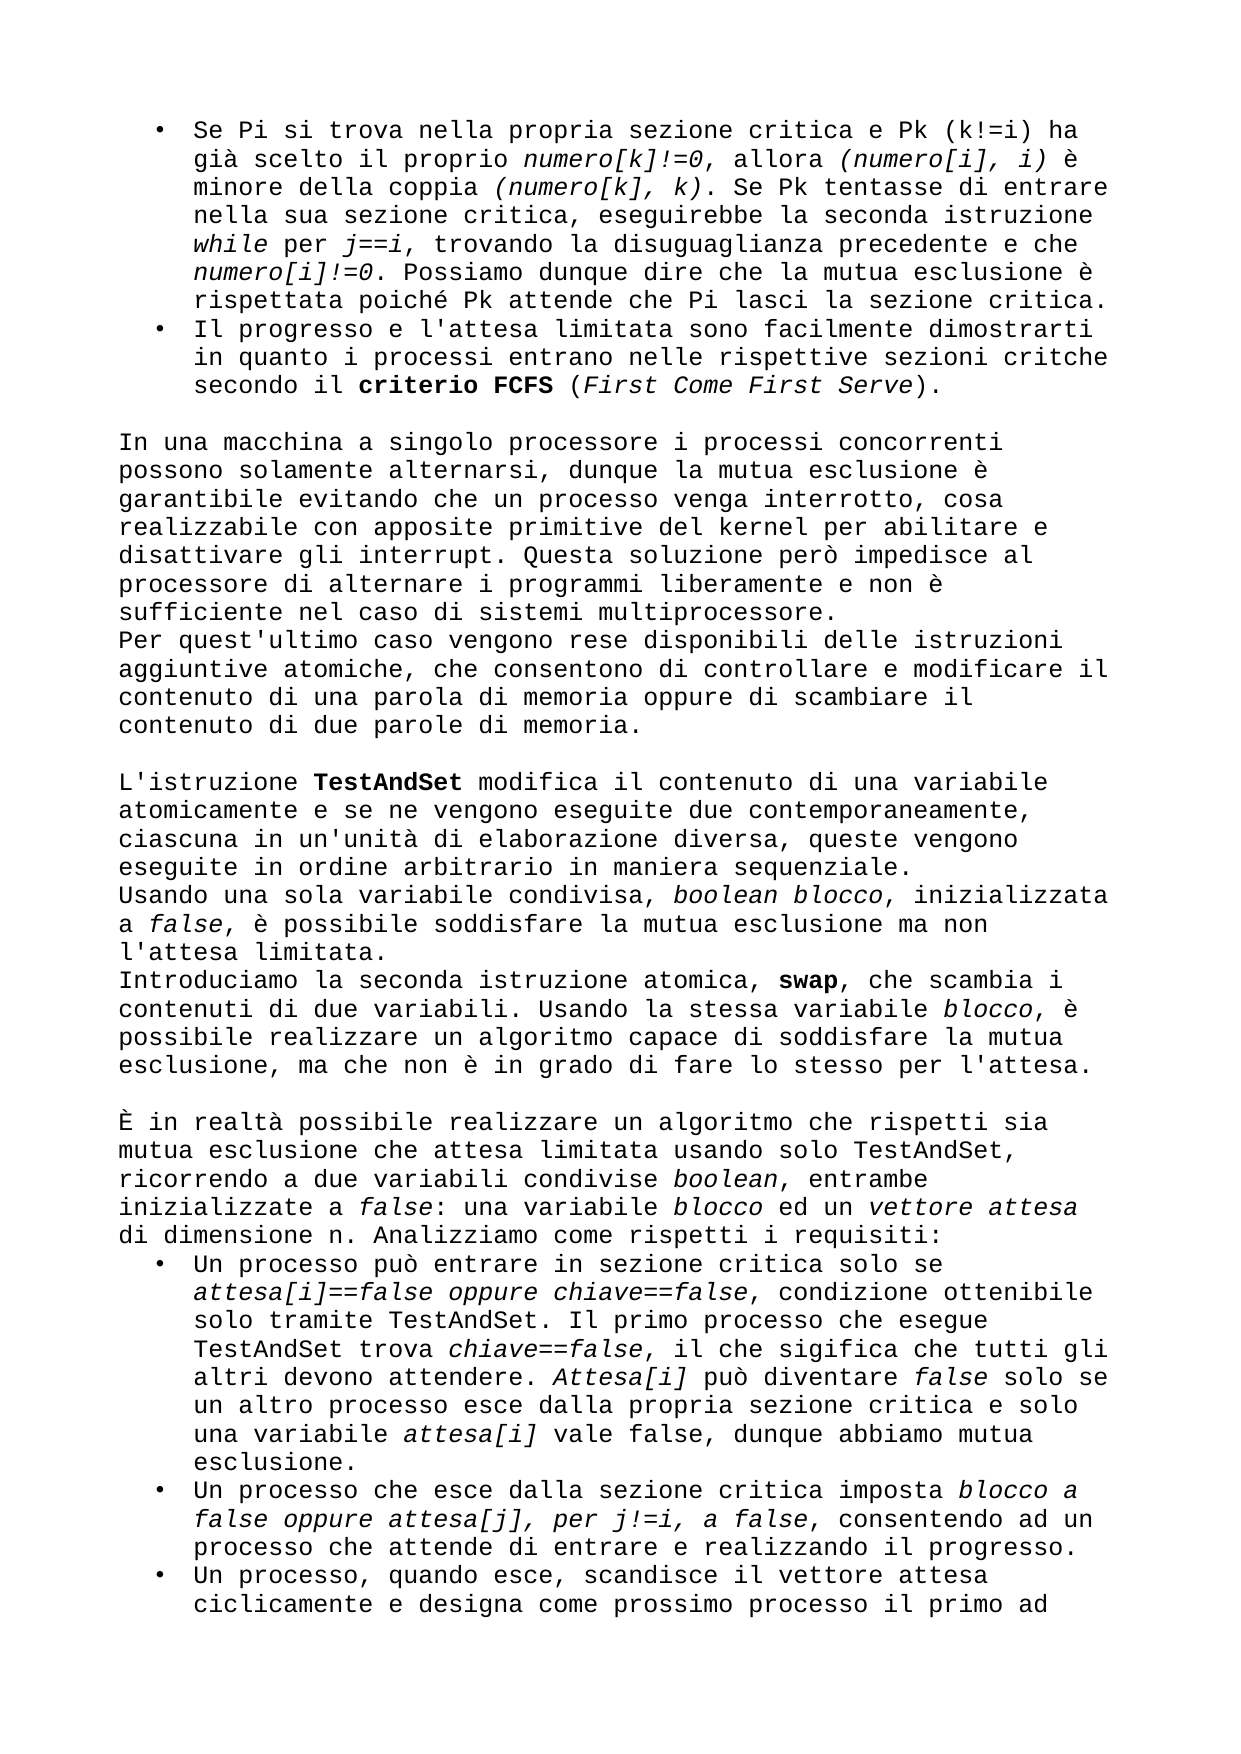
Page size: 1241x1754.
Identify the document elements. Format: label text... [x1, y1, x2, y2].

text Usando una sola variabile condivisa, boolean blocco, inizializzata a false, è possibile soddisfare la mutua esclusione ma non l'attesa limitata. [118, 883, 1122, 968]
text L'istruzione TestAndSet modifica il contenuto di una variabile atomicamente e se ne vengono eseguite due contemporaneamente, ciascuna in un'unità di elaborazione diversa, queste vengono eseguite in ordine arbitrario in maniera sequenziale. [118, 770, 1122, 883]
text Introduciamo la seconda istruzione atomica, swap, che scambia i contenuti di due variabili. Usando la stessa variabile blocco, è possibile realizzare un algoritmo capace di soddisfare la mutua esclusione, ma che non è in grado di fare lo stesso per l'attesa. [118, 968, 1122, 1081]
list Un processo che esce dalla sezione critica imposta blocco a false oppure attesa[j], per j!=i, a false, consentendo ad un processo che attende di entrare e realizzando il progresso. [156, 1478, 1122, 1563]
text In una macchina a singolo processore i processi concorrenti possono solamente alternarsi, dunque la mutua esclusione è garantibile evitando che un processo venga interrotto, cosa realizzabile con apposite primitive del kernel per abilitare e disattivare gli interrupt. Questa soluzione però impedisce al processore di alternare i programmi liberamente e non è sufficiente nel caso di sistemi multiprocessore. [118, 430, 1122, 628]
list Il progresso e l'attesa limitata sono facilmente dimostrarti in quanto i processi entrano nelle rispettive sezioni critche secondo il criterio FCFS (First Come First Serve). [156, 316, 1122, 401]
text È in realtà possibile realizzare un algoritmo che rispetti sia mutua esclusione che attesa limitata usando solo TestAndSet, ricorrendo a due variabili condivise boolean, entrambe inizializzate a false: una variabile blocco ed un vettore attesa di dimensione n. Analizziamo come rispetti i requisiti: [118, 1110, 1122, 1251]
list Se Pi si trova nella propria sezione critica e Pk (k!=i) ha già scelto il proprio numero[k]!=0, allora (numero[i], i) è minore della coppia (numero[k], k). Se Pk tentasse di entrare nella sua sezione critica, eseguirebbe la seconda istruzione while per j==i, trovando la disuguaglianza precedente e che numero[i]!=0. Possiamo dunque dire che la mutua esclusione è rispettata poiché Pk attende che Pi lasci la sezione critica. [156, 118, 1122, 316]
list Un processo, quando esce, scandisce il vettore attesa ciclicamente e designa come prossimo processo il primo ad [156, 1563, 1122, 1620]
list Un processo può entrare in sezione critica solo se attesa[i]==false oppure chiave==false, condizione ottenibile solo tramite TestAndSet. Il primo processo che esegue TestAndSet trova chiave==false, il che sigifica che tutti gli altri devono attendere. Attesa[i] può diventare false solo se un altro processo esce dalla propria sezione critica e solo una variabile attesa[i] vale false, dunque abbiamo mutua esclusione. [156, 1251, 1122, 1478]
text Per quest'ultimo caso vengono rese disponibili delle istruzioni aggiuntive atomiche, che consentono di controllare e modificare il contenuto di una parola di memoria oppure di scambiare il contenuto di due parole di memoria. [118, 628, 1122, 741]
